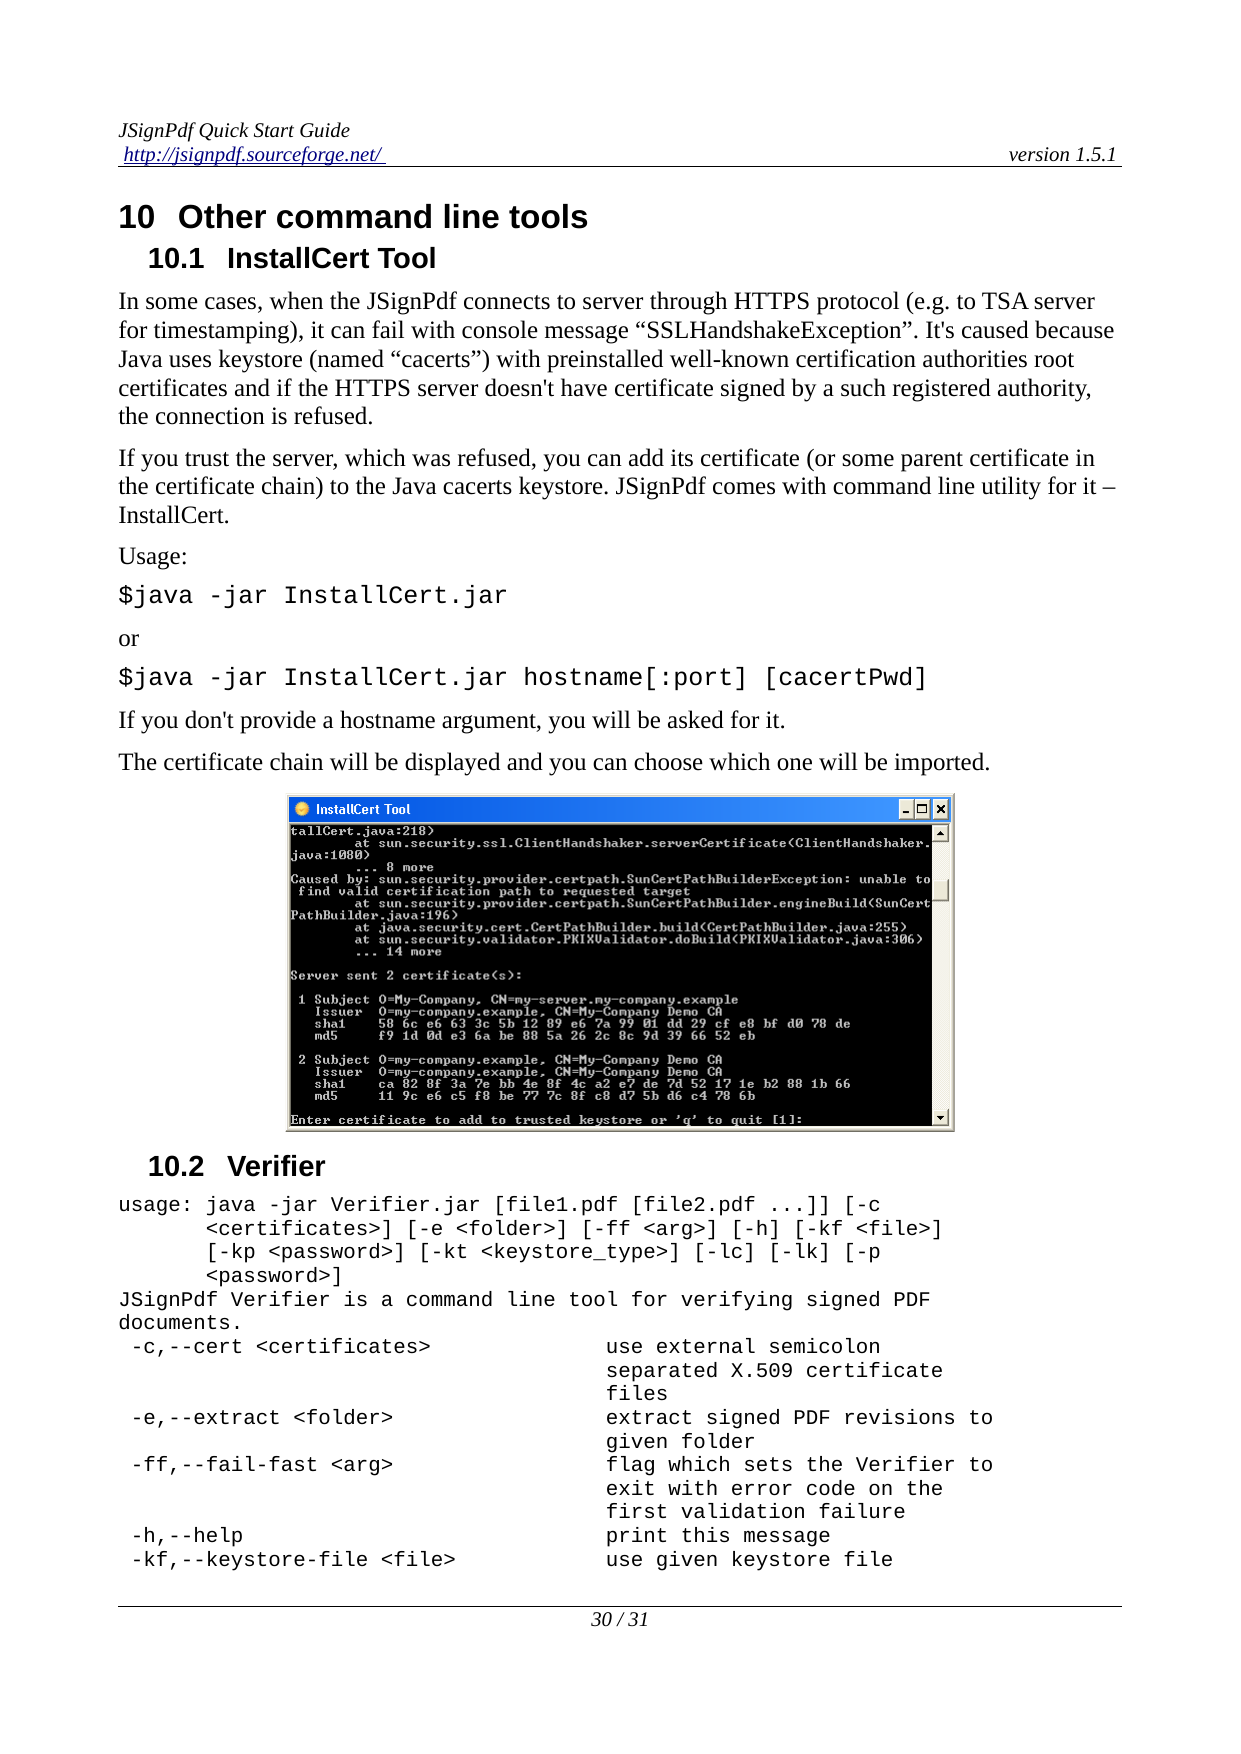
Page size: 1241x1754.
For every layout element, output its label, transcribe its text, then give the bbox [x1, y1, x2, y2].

text <certificates>] [-e <folder>] [-ff <arg>] [-h] [-kf <file>] [118, 1218, 1122, 1241]
text given folder [118, 1431, 1122, 1454]
text usage: java -jar Verifier.jar [file1.pdf [file2.pdf ...]] [-c [118, 1194, 1122, 1218]
text <password>] [118, 1265, 1122, 1289]
text first validation failure [118, 1502, 1122, 1525]
text documents. [118, 1312, 1122, 1336]
text separated X.509 certificate [118, 1360, 1122, 1383]
text files [118, 1383, 1122, 1407]
text JSignPdf Verifier is a command line tool for verifying signed PDF [118, 1289, 1122, 1312]
text -h,--help print this message [118, 1525, 1122, 1549]
subtitle Other command line tools [118, 197, 1122, 235]
text or [118, 623, 1122, 652]
text [-kp <password>] [-kt <keystore_type>] [-lc] [-lk] [-p [118, 1241, 1122, 1265]
text -ff,--fail-fast <arg> flag which sets the Verifier to [118, 1454, 1122, 1478]
text The certificate chain will be displayed and you can choose which one will be imported. [118, 747, 1122, 776]
text If you don't provide a hostname argument, you will be asked for it. [118, 706, 1122, 734]
text In some cases, when the JSignPdf connects to server through HTTPS protocol (e.g. to TSA server for timestamping), it can fail with console message “SSLHandshakeException”. It's caused because Java uses keystore (named “cacerts”) with preinstalled well-known certification authorities root certificates and if the HTTPS server doesn't have certificate signed by a such registered authority, the connection is refused. [118, 286, 1122, 430]
text If you trust the server, which was refused, you can add its certificate (or some parent certificate in the certificate chain) to the Java cacerts keystore. JSignPdf comes with command line utility for it – InstallCert. [118, 443, 1122, 529]
subtitle Verifier [148, 1132, 1116, 1182]
subtitle InstallCert Tool [148, 241, 1116, 275]
text $java -jar InstallCert.jar hostname[:port] [cacertPwd] [118, 665, 1122, 693]
text exit with error code on the [118, 1478, 1122, 1502]
text Usage: [118, 541, 1122, 570]
picture [285, 793, 955, 1132]
text $java -jar InstallCert.jar [118, 583, 1122, 611]
text -c,--cert <certificates> use external semicolon [118, 1336, 1122, 1360]
text -kf,--keystore-file <file> use given keystore file [118, 1549, 1122, 1572]
text -e,--extract <folder> extract signed PDF revisions to [118, 1407, 1122, 1431]
